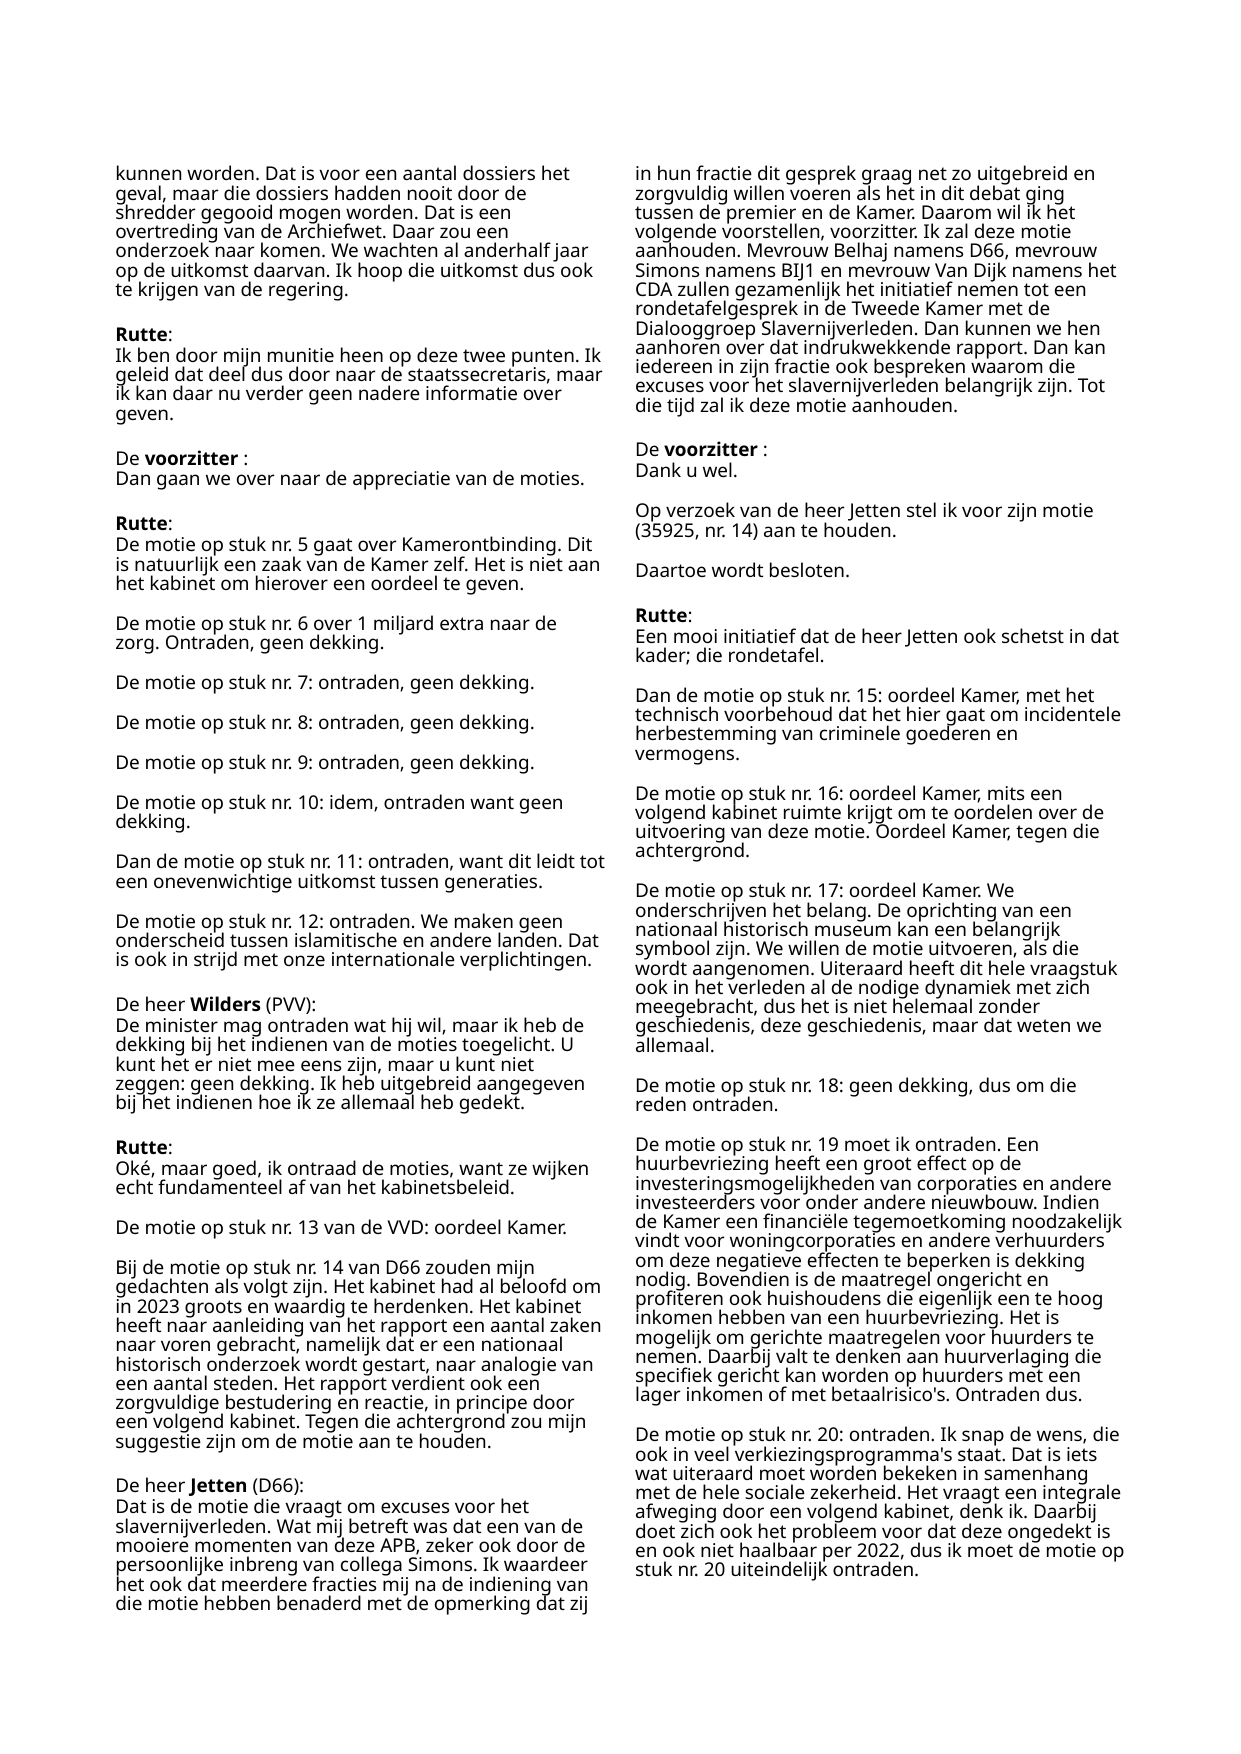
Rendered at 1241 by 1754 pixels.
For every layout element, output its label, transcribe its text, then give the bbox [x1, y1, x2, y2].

text De motie op stuk nr. 10: idem, ontraden want geen dekking. [115, 794, 605, 833]
text Dan de motie op stuk nr. 15: oordeel Kamer, met het technisch voorbehoud dat het hier gaat om incidentele herbestemming van criminele goederen en vermogens. [635, 687, 1125, 764]
text Rutte: [115, 511, 605, 536]
text Dan gaan we over naar de appreciatie van de moties. [115, 470, 605, 490]
text De motie op stuk nr. 5 gaat over Kamerontbinding. Dit is natuurlijk een zaak van de Kamer zelf. Het is niet aan het kabinet om hierover een oordeel te geven. [115, 536, 605, 594]
text Dan de motie op stuk nr. 11: ontraden, want dit leidt tot een onevenwichtige uitkomst tussen generaties. [115, 853, 605, 892]
text Op verzoek van de heer Jetten stel ik voor zijn motie (35925, nr. 14) aan te houden. [635, 502, 1125, 541]
text De minister mag ontraden wat hij wil, maar ik heb de dekking bij het indienen van de moties toegelicht. U kunt het er niet mee eens zijn, maar u kunt niet zeggen: geen dekking. Ik heb uitgebreid aangegeven bij het indienen hoe ik ze allemaal heb gedekt. [115, 1017, 605, 1113]
text De motie op stuk nr. 18: geen dekking, dus om die reden ontraden. [635, 1077, 1125, 1115]
text De voorzitter : [635, 437, 1125, 462]
text De heer Jetten (D66): [115, 1473, 605, 1498]
text De motie op stuk nr. 7: ontraden, geen dekking. [115, 674, 605, 693]
text De motie op stuk nr. 6 over 1 miljard extra naar de zorg. Ontraden, geen dekking. [115, 615, 605, 653]
text De motie op stuk nr. 13 van de VVD: oordeel Kamer. [115, 1219, 605, 1238]
text De voorzitter : [115, 445, 605, 470]
text Rutte: [115, 321, 605, 347]
text Bij de motie op stuk nr. 14 van D66 zouden mijn gedachten als volgt zijn. Het kabinet had al beloofd om in 2023 groots en waardig te herdenken. Het kabinet heeft naar aanleiding van het rapport een aantal zaken naar voren gebracht, namelijk dat er een nationaal historisch onderzoek wordt gestart, naar analogie van een aantal steden. Het rapport verdient ook een zorgvuldige bestudering en reactie, in principe door een volgend kabinet. Tegen die achtergrond zou mijn suggestie zijn om de motie aan te houden. [115, 1259, 605, 1452]
text Een mooi initiatief dat de heer Jetten ook schetst in dat kader; die rondetafel. [635, 628, 1125, 666]
text De motie op stuk nr. 9: ontraden, geen dekking. [115, 754, 605, 773]
text De motie op stuk nr. 20: ontraden. Ik snap de wens, die ook in veel verkiezingsprogramma's staat. Dat is iets wat uiteraard moet worden bekeken in samenhang met de hele sociale zekerheid. Het vraagt een integrale afweging door een volgend kabinet, denk ik. Daarbij doet zich ook het probleem voor dat deze ongedekt is en ook niet haalbaar per 2022, dus ik moet de motie op stuk nr. 20 uiteindelijk ontraden. [635, 1426, 1125, 1581]
text Daartoe wordt besloten. [635, 562, 1125, 581]
text De motie op stuk nr. 8: ontraden, geen dekking. [115, 714, 605, 733]
text De heer Wilders (PVV): [115, 991, 605, 1017]
text Oké, maar goed, ik ontraad de moties, want ze wijken echt fundamenteel af van het kabinetsbeleid. [115, 1160, 605, 1198]
text in hun fractie dit gesprek graag net zo uitgebreid en zorgvuldig willen voeren als het in dit debat ging tussen de premier en de Kamer. Daarom wil ik het volgende voorstellen, voorzitter. Ik zal deze motie aanhouden. Mevrouw Belhaj namens D66, mevrouw Simons namens BIJ1 en mevrouw Van Dijk namens het CDA zullen gezamenlijk het initiatief nemen tot een rondetafelgesprek in de Tweede Kamer met de Dialooggroep Slavernijverleden. Dan kunnen we hen aanhoren over dat indrukwekkende rapport. Dan kan iedereen in zijn fractie ook bespreken waarom die excuses voor het slavernijverleden belangrijk zijn. Tot die tijd zal ik deze motie aanhouden. [635, 165, 1125, 416]
text Rutte: [635, 602, 1125, 628]
text De motie op stuk nr. 16: oordeel Kamer, mits een volgend kabinet ruimte krijgt om te oordelen over de uitvoering van deze motie. Oordeel Kamer, tegen die achtergrond. [635, 785, 1125, 862]
text Rutte: [115, 1134, 605, 1160]
text Dank u wel. [635, 462, 1125, 482]
text kunnen worden. Dat is voor een aantal dossiers het geval, maar die dossiers hadden nooit door de shredder gegooid mogen worden. Dat is een overtreding van de Archiefwet. Daar zou een onderzoek naar komen. We wachten al anderhalf jaar op de uitkomst daarvan. Ik hoop die uitkomst dus ook te krijgen van de regering. [115, 165, 605, 300]
text Ik ben door mijn munitie heen op deze twee punten. Ik geleid dat deel dus door naar de staatssecretaris, maar ik kan daar nu verder geen nadere informatie over geven. [115, 347, 605, 424]
text De motie op stuk nr. 19 moet ik ontraden. Een huurbevriezing heeft een groot effect op de investeringsmogelijkheden van corporaties en andere investeerders voor onder andere nieuwbouw. Indien de Kamer een financiële tegemoetkoming noodzakelijk vindt voor woningcorporaties en andere verhuurders om deze negatieve effecten te beperken is dekking nodig. Bovendien is de maatregel ongericht en profiteren ook huishoudens die eigenlijk een te hoog inkomen hebben van een huurbevriezing. Het is mogelijk om gerichte maatregelen voor huurders te nemen. Daarbij valt te denken aan huurverlaging die specifiek gericht kan worden op huurders met een lager inkomen of met betaalrisico's. Ontraden dus. [635, 1136, 1125, 1406]
text De motie op stuk nr. 17: oordeel Kamer. We onderschrijven het belang. De oprichting van een nationaal historisch museum kan een belangrijk symbool zijn. We willen de motie uitvoeren, als die wordt aangenomen. Uiteraard heeft dit hele vraagstuk ook in het verleden al de nodige dynamiek met zich meegebracht, dus het is niet helemaal zonder geschiedenis, deze geschiedenis, maar dat weten we allemaal. [635, 882, 1125, 1056]
text De motie op stuk nr. 12: ontraden. We maken geen onderscheid tussen islamitische en andere landen. Dat is ook in strijd met onze internationale verplichtingen. [115, 913, 605, 970]
text Dat is de motie die vraagt om excuses voor het slavernijverleden. Wat mij betreft was dat een van de mooiere momenten van deze APB, zeker ook door de persoonlijke inbreng van collega Simons. Ik waardeer het ook dat meerdere fracties mij na de indiening van die motie hebben benaderd met de opmerking dat zij [115, 1498, 605, 1614]
